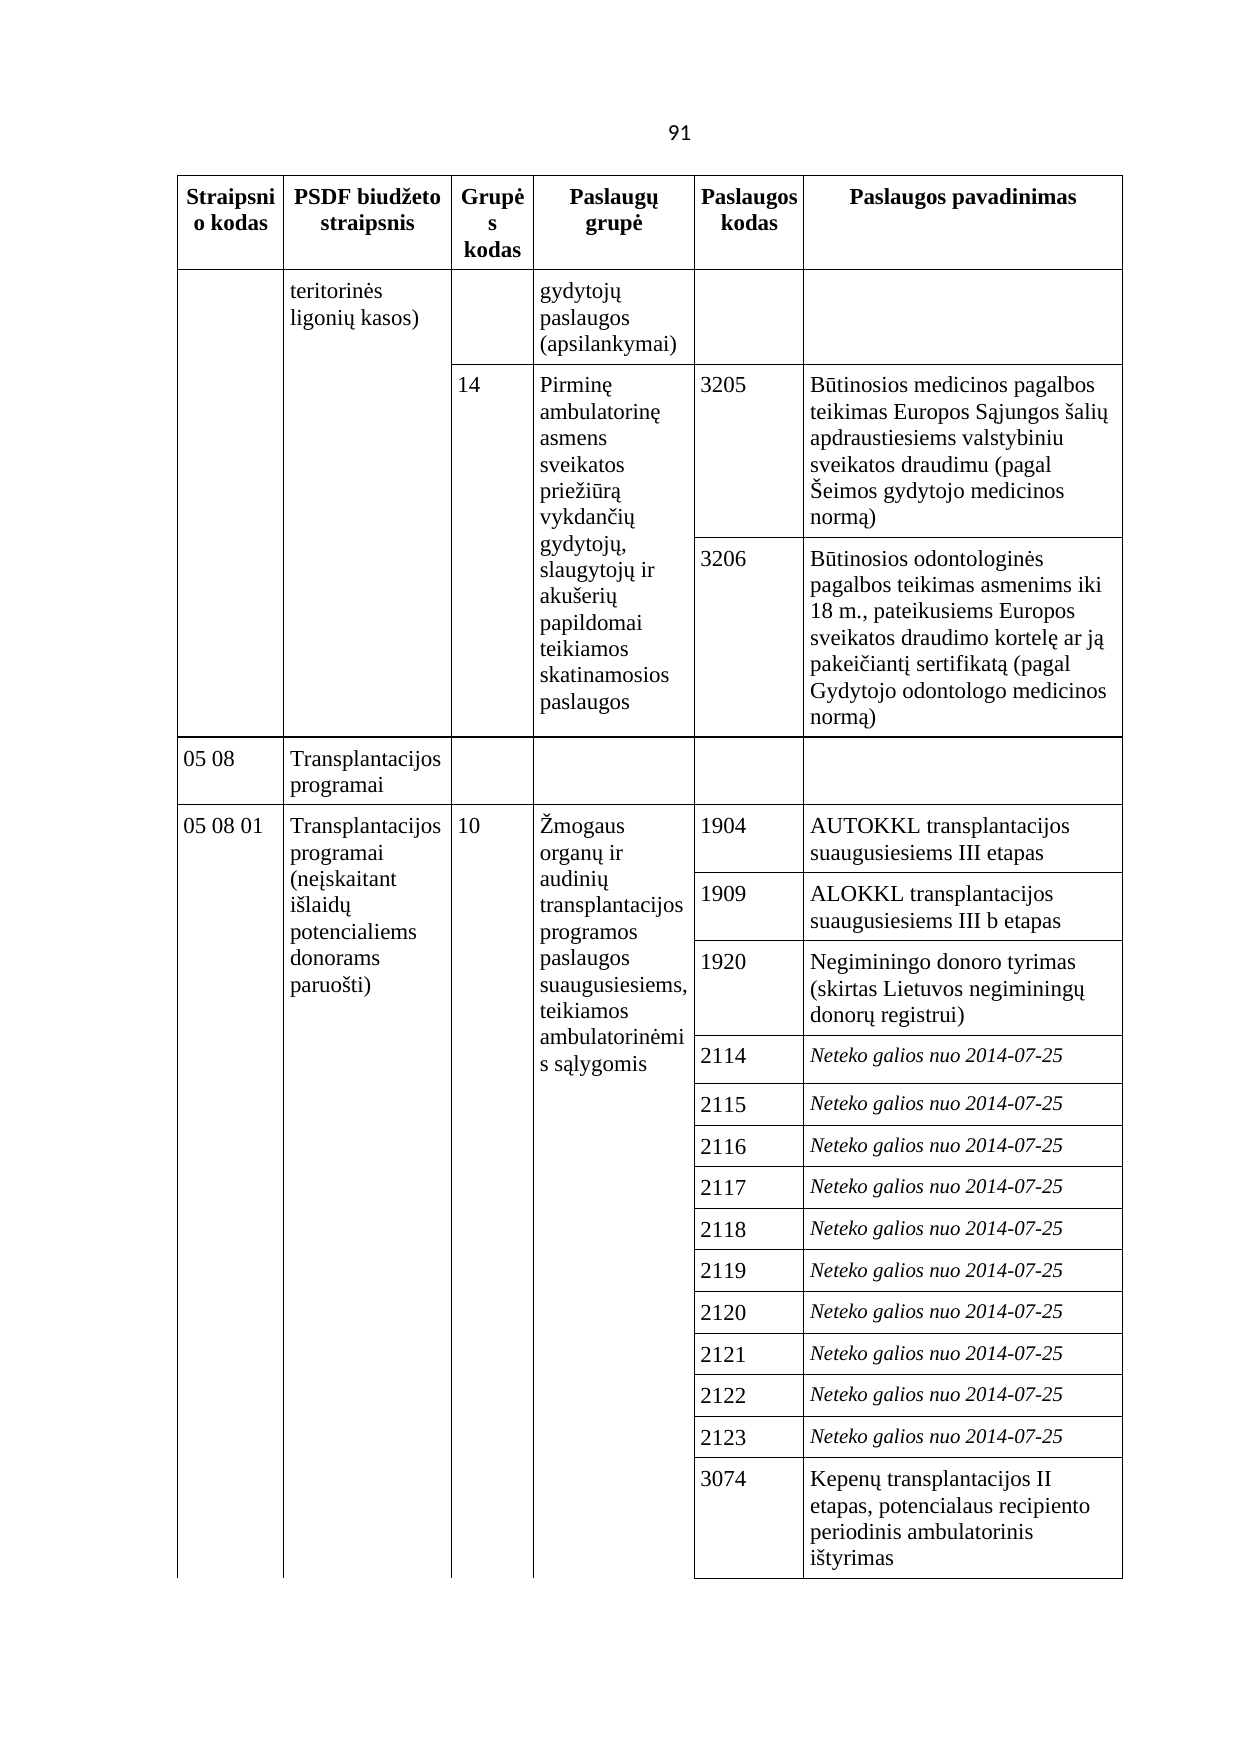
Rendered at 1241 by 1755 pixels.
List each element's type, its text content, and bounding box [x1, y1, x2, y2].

table_cell [284, 1125, 451, 1166]
table_cell [452, 738, 533, 804]
table_cell Neteko galios nuo 2014-07-25 [804, 1126, 1122, 1166]
table_cell [178, 270, 283, 736]
table_header Paslaugų grupė [534, 176, 694, 269]
table_cell [452, 1083, 533, 1125]
table_cell [452, 1416, 533, 1457]
table_cell 3206 [695, 538, 803, 736]
table_cell 2123 [695, 1417, 803, 1457]
table_header Grupės kodas [452, 176, 533, 269]
table_cell [534, 1166, 694, 1208]
table_header PSDF biudžeto straipsnis [284, 176, 451, 269]
table_cell Transplantacijos programai [284, 738, 451, 804]
table_cell [534, 1083, 694, 1125]
table_header Paslaugos pavadinimas [804, 176, 1122, 269]
table_cell [284, 1166, 451, 1208]
table_cell Kepenų transplantacijos II etapas, potencialaus recipiento periodinis ambulatorinis ištyrimas [804, 1458, 1122, 1578]
table_cell 10 [452, 805, 533, 872]
table_cell [534, 1457, 694, 1578]
table_cell [284, 1291, 451, 1332]
table_cell ALOKKL transplantacijos suaugusiesiems III b etapas [804, 873, 1122, 940]
table_cell [534, 1208, 694, 1249]
table_cell Būtinosios odontologinės pagalbos teikimas asmenims iki 18 m., pateikusiems Europos sveikatos draudimo kortelę ar ją pakeičiantį sertifikatą (pagal Gydytojo odontologo medicinos normą) [804, 538, 1122, 736]
table_cell [452, 1374, 533, 1416]
table_header Paslaugos kodas [695, 176, 803, 269]
table_cell 2122 [695, 1375, 803, 1416]
table_cell [178, 1457, 283, 1578]
table_cell [534, 1125, 694, 1166]
table_cell [178, 940, 283, 1034]
table_cell 3205 [695, 365, 803, 537]
table_cell Neteko galios nuo 2014-07-25 [804, 1250, 1122, 1291]
table_cell [178, 1166, 283, 1208]
table_cell [284, 1374, 451, 1416]
table_cell 2118 [695, 1209, 803, 1249]
table_cell [534, 1374, 694, 1416]
table_cell [534, 1416, 694, 1457]
table_cell [178, 1249, 283, 1291]
table_cell Neteko galios nuo 2014-07-25 [804, 1375, 1122, 1416]
table_cell [178, 1291, 283, 1332]
table_cell Neteko galios nuo 2014-07-25 [804, 1292, 1122, 1332]
table_cell 1920 [695, 941, 803, 1034]
table_cell [534, 1249, 694, 1291]
table_cell [284, 1208, 451, 1249]
table_cell 2121 [695, 1334, 803, 1374]
table_cell [452, 1166, 533, 1208]
table_cell [284, 1083, 451, 1125]
table_cell Pirminę ambulatorinę asmens sveikatos priežiūrą vykdančių gydytojų, slaugytojų ir akušerių papildomai teikiamos skatinamosios paslaugos [534, 365, 694, 736]
table_cell [452, 1457, 533, 1578]
table_cell [178, 1035, 283, 1083]
table_cell [452, 1208, 533, 1249]
table_cell gydytojų paslaugos (apsilankymai) [534, 270, 694, 363]
table_cell [452, 1125, 533, 1166]
table_cell [452, 1249, 533, 1291]
table_cell [284, 1457, 451, 1578]
table_cell [452, 1035, 533, 1083]
table_cell [178, 1333, 283, 1374]
table_cell [284, 1333, 451, 1374]
table_cell 2114 [695, 1036, 803, 1083]
table_cell 1909 [695, 873, 803, 940]
table_cell 2119 [695, 1250, 803, 1291]
table_cell [534, 738, 694, 804]
table_cell 2117 [695, 1167, 803, 1208]
table_cell [452, 1333, 533, 1374]
table_cell 05 08 01 [178, 805, 283, 872]
table_cell [284, 1416, 451, 1457]
table_cell [695, 270, 803, 363]
table_cell [284, 1249, 451, 1291]
table_cell [452, 1291, 533, 1332]
table_cell [178, 872, 283, 940]
table_cell AUTOKKL transplantacijos suaugusiesiems III etapas [804, 805, 1122, 872]
table_cell 14 [452, 365, 533, 736]
table_cell [178, 1208, 283, 1249]
table_cell teritorinės ligonių kasos) [284, 270, 451, 736]
table_cell Žmogaus organų ir audinių transplantacijos programos paslaugos suaugusiesiems, teikiamos ambulatorinėmis sąlygomis [534, 805, 694, 1083]
table_cell [534, 1333, 694, 1374]
table_header Straipsnio kodas [178, 176, 283, 269]
table_cell 1904 [695, 805, 803, 872]
table_cell Būtinosios medicinos pagalbos teikimas Europos Sąjungos šalių apdraustiesiems valstybiniu sveikatos draudimu (pagal Šeimos gydytojo medicinos normą) [804, 365, 1122, 537]
table_cell Neteko galios nuo 2014-07-25 [804, 1084, 1122, 1125]
table_cell [178, 1125, 283, 1166]
table_cell Neteko galios nuo 2014-07-25 [804, 1036, 1122, 1083]
table_cell Neteko galios nuo 2014-07-25 [804, 1417, 1122, 1457]
table_cell Neteko galios nuo 2014-07-25 [804, 1167, 1122, 1208]
table_cell [452, 872, 533, 940]
table_cell [178, 1374, 283, 1416]
table_cell [804, 738, 1122, 804]
table_cell [178, 1416, 283, 1457]
table_cell Neteko galios nuo 2014-07-25 [804, 1334, 1122, 1374]
table_cell [178, 1083, 283, 1125]
table_cell [804, 270, 1122, 363]
table_cell 2115 [695, 1084, 803, 1125]
table_cell 2116 [695, 1126, 803, 1166]
table_cell 05 08 [178, 738, 283, 804]
table_cell 2120 [695, 1292, 803, 1332]
table_cell [534, 1291, 694, 1332]
table_cell [695, 738, 803, 804]
table_cell [452, 270, 533, 363]
table_cell 3074 [695, 1458, 803, 1578]
table_cell Transplantacijos programai (neįskaitant išlaidų potencialiems donorams paruošti) [284, 805, 451, 1083]
table_cell Neteko galios nuo 2014-07-25 [804, 1209, 1122, 1249]
table_cell Negiminingo donoro tyrimas (skirtas Lietuvos negiminingų donorų registrui) [804, 941, 1122, 1034]
table_cell [452, 940, 533, 1034]
